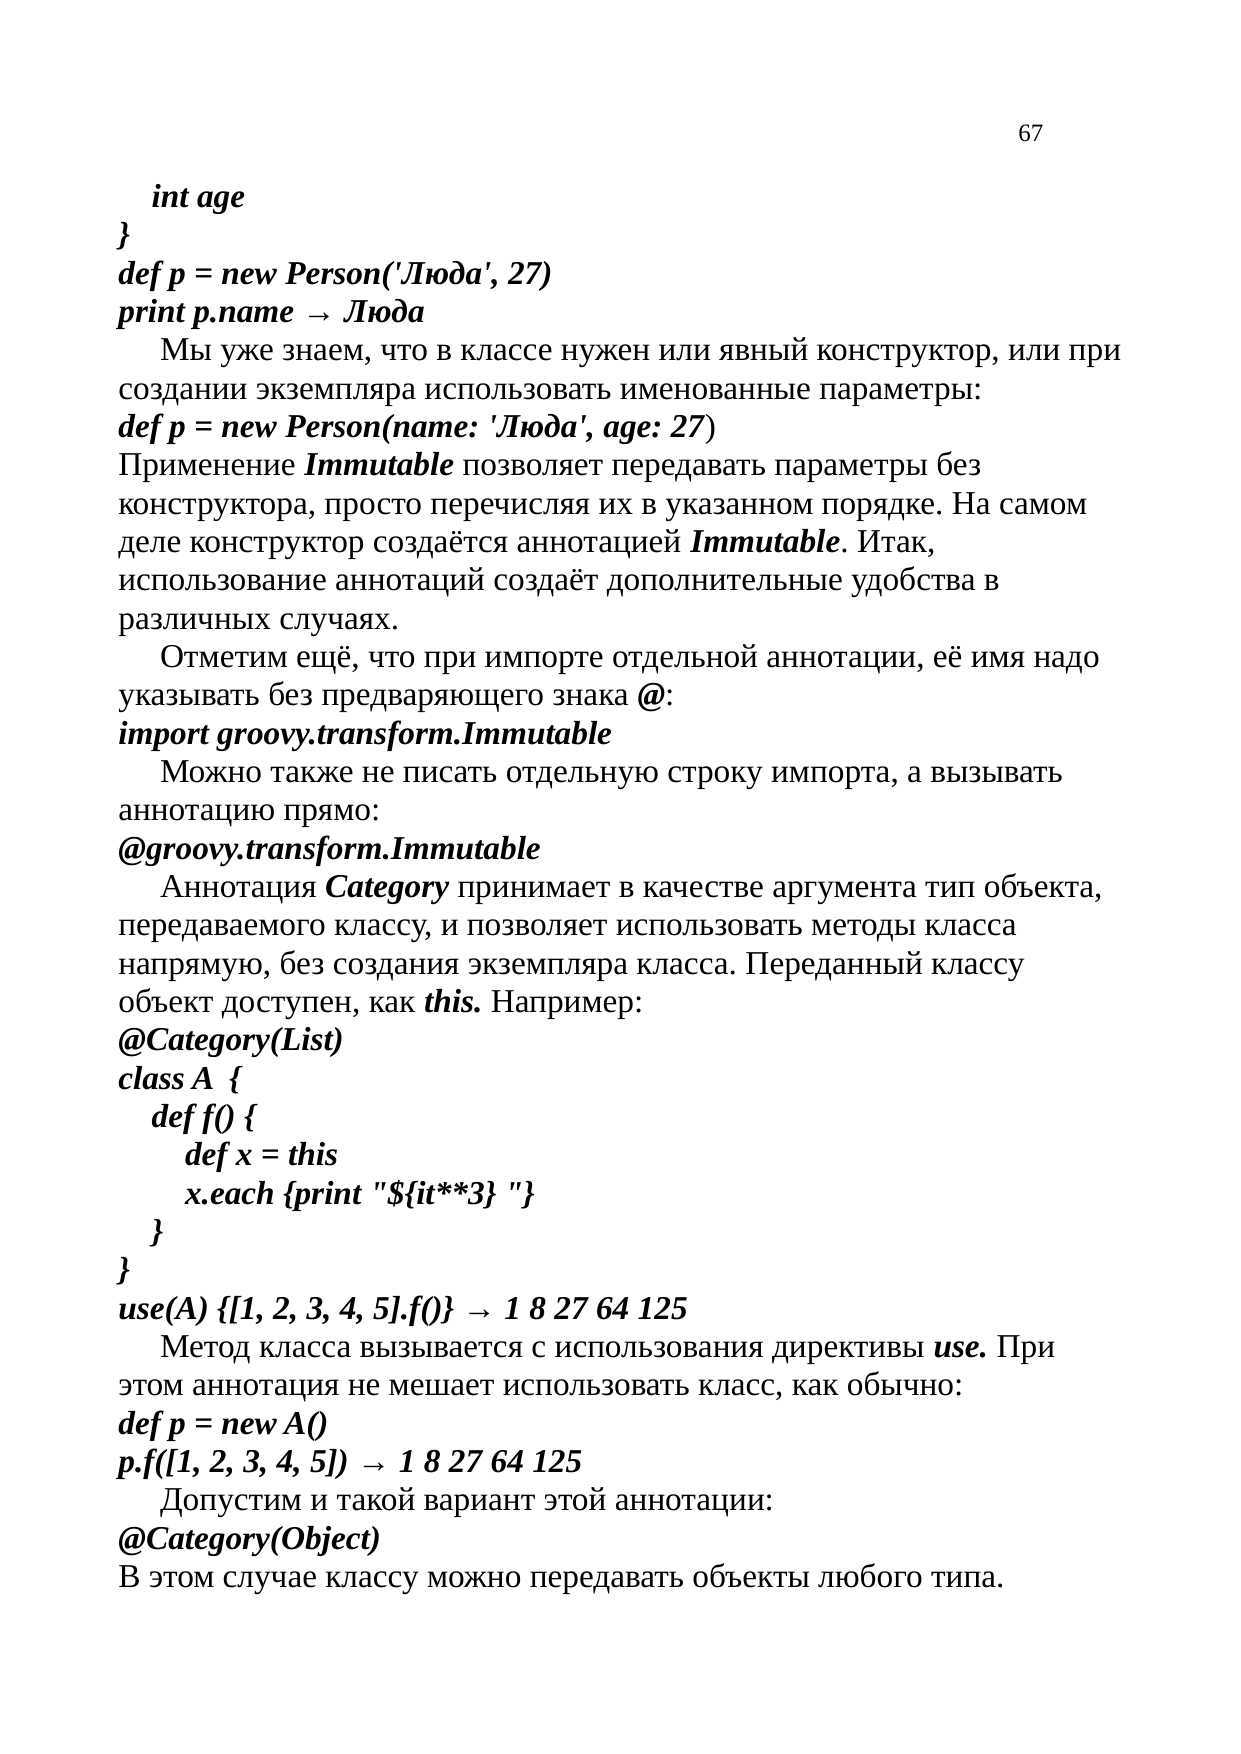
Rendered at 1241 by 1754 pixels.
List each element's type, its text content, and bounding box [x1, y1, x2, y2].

text } [118, 1211, 1122, 1250]
text Метод класса вызывается с использования директивы use. При этом аннотация не мешает использовать класс, как обычно: [118, 1326, 1122, 1403]
text @Category(Object) [118, 1518, 1122, 1556]
text int age [118, 176, 1122, 215]
text @Category(List) [118, 1020, 1122, 1058]
text def p = new Person(name: 'Люда', age: 27) [118, 406, 1122, 445]
text Мы уже знаем, что в классе нужен или явный конструктор, или при создании экземпляра использовать именованные параметры: [118, 330, 1122, 406]
text Допустим и такой вариант этой аннотации: [118, 1480, 1122, 1518]
text import groovy.transform.Immutable [118, 713, 1122, 751]
text def p = new Person('Люда', 27) [118, 253, 1122, 291]
text def x = this [118, 1135, 1122, 1173]
text Применение Immutable позволяет передавать параметры без конструктора, просто перечисляя их в указанном порядке. На самом деле конструктор создаётся аннотацией Immutable. Итак, использование аннотаций создаёт дополнительные удобства в различных случаях. [118, 445, 1122, 636]
text } [118, 215, 1122, 253]
text В этом случае классу можно передавать объекты любого типа. [118, 1556, 1122, 1595]
text Аннотация Category принимает в качестве аргумента тип объекта, передаваемого классу, и позволяет использовать методы класса напрямую, без создания экземпляра класса. Переданный классу объект доступен, как this. Например: [118, 866, 1122, 1020]
text print p.name → Люда [118, 291, 1122, 330]
text use(A) {[1, 2, 3, 4, 5].f()} → 1 8 27 64 125 [118, 1288, 1122, 1326]
text def f() { [118, 1096, 1122, 1135]
text class A { [118, 1058, 1122, 1096]
text def p = new A() [118, 1403, 1122, 1441]
text p.f([1, 2, 3, 4, 5]) → 1 8 27 64 125 [118, 1441, 1122, 1480]
text Отметим ещё, что при импорте отдельной аннотации, её имя надо указывать без предваряющего знака @: [118, 636, 1122, 713]
text x.each {print "${it**3} "} [118, 1173, 1122, 1211]
text } [118, 1250, 1122, 1288]
text @groovy.transform.Immutable [118, 828, 1122, 866]
text Можно также не писать отдельную строку импорта, а вызывать аннотацию прямо: [118, 751, 1122, 828]
